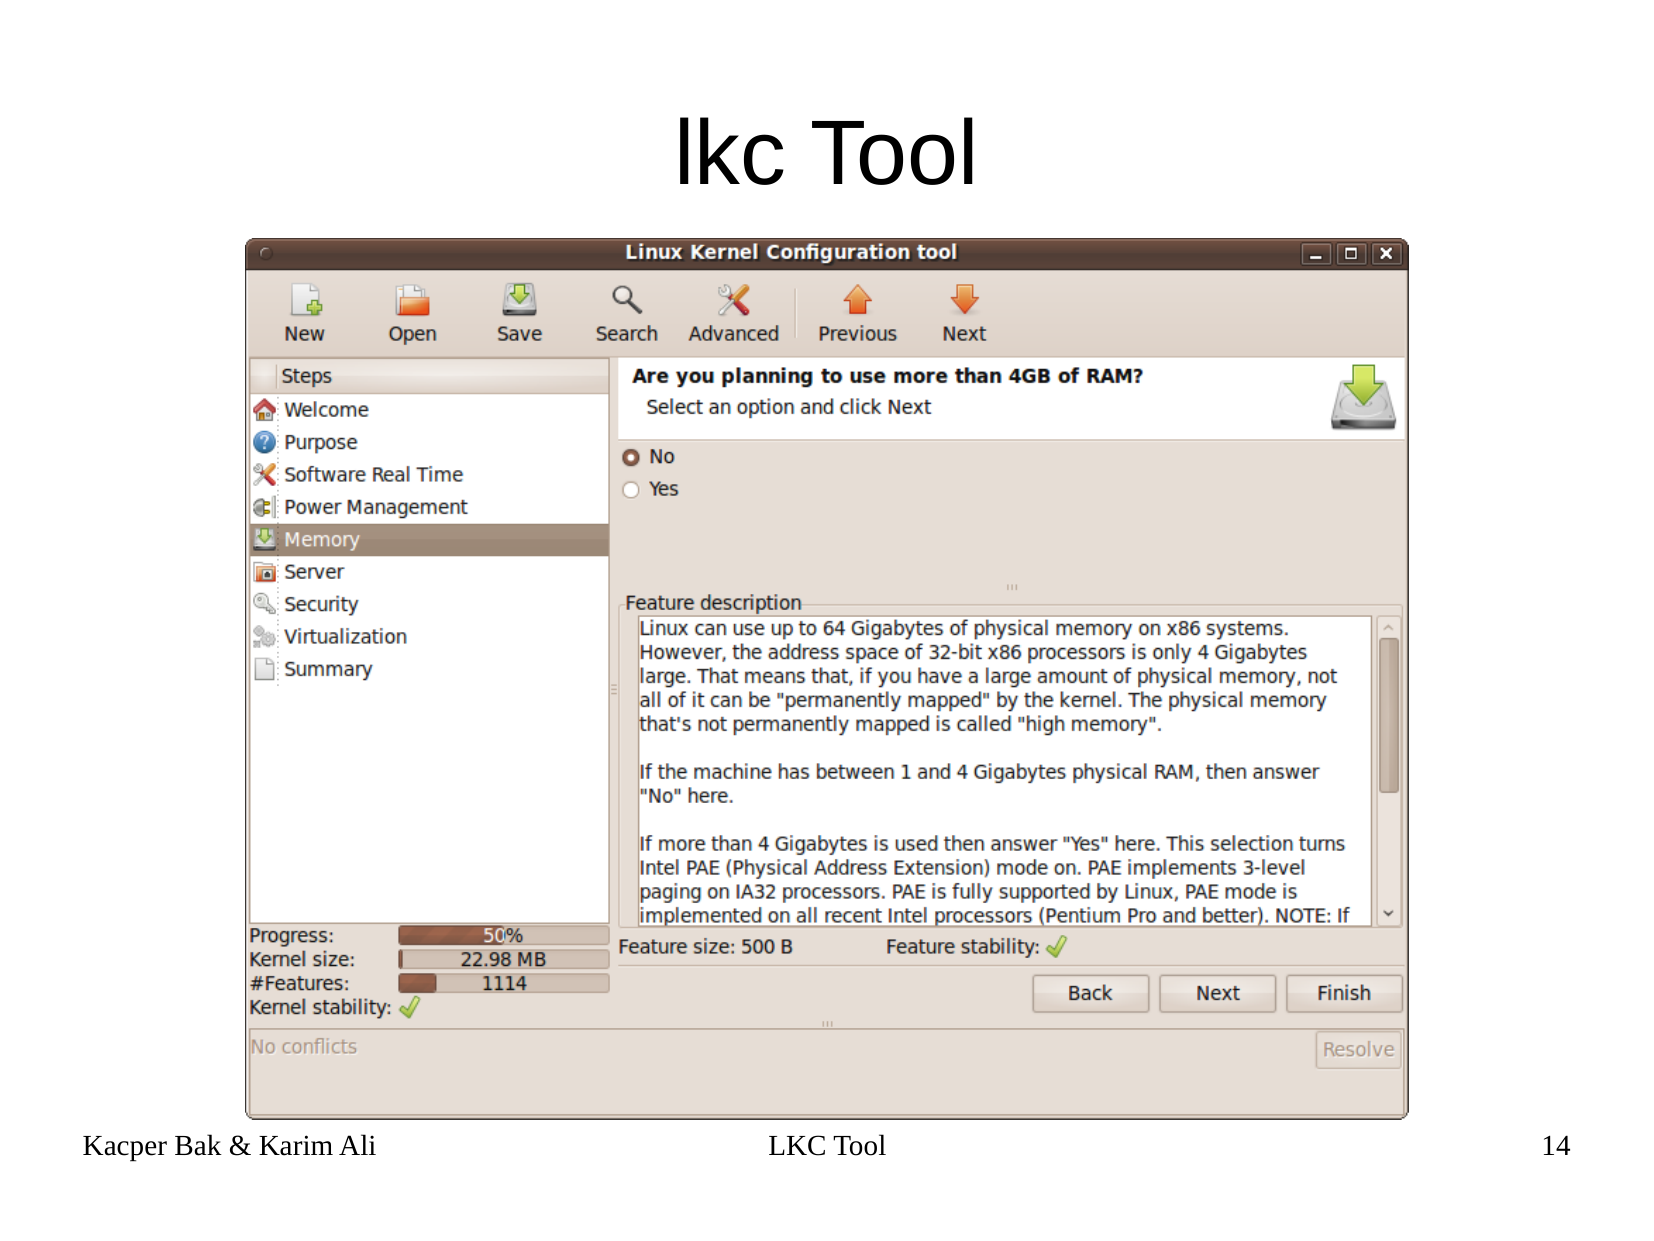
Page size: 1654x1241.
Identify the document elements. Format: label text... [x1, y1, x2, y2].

title lkc Tool [82, 49, 1571, 257]
picture [245, 238, 1409, 1120]
